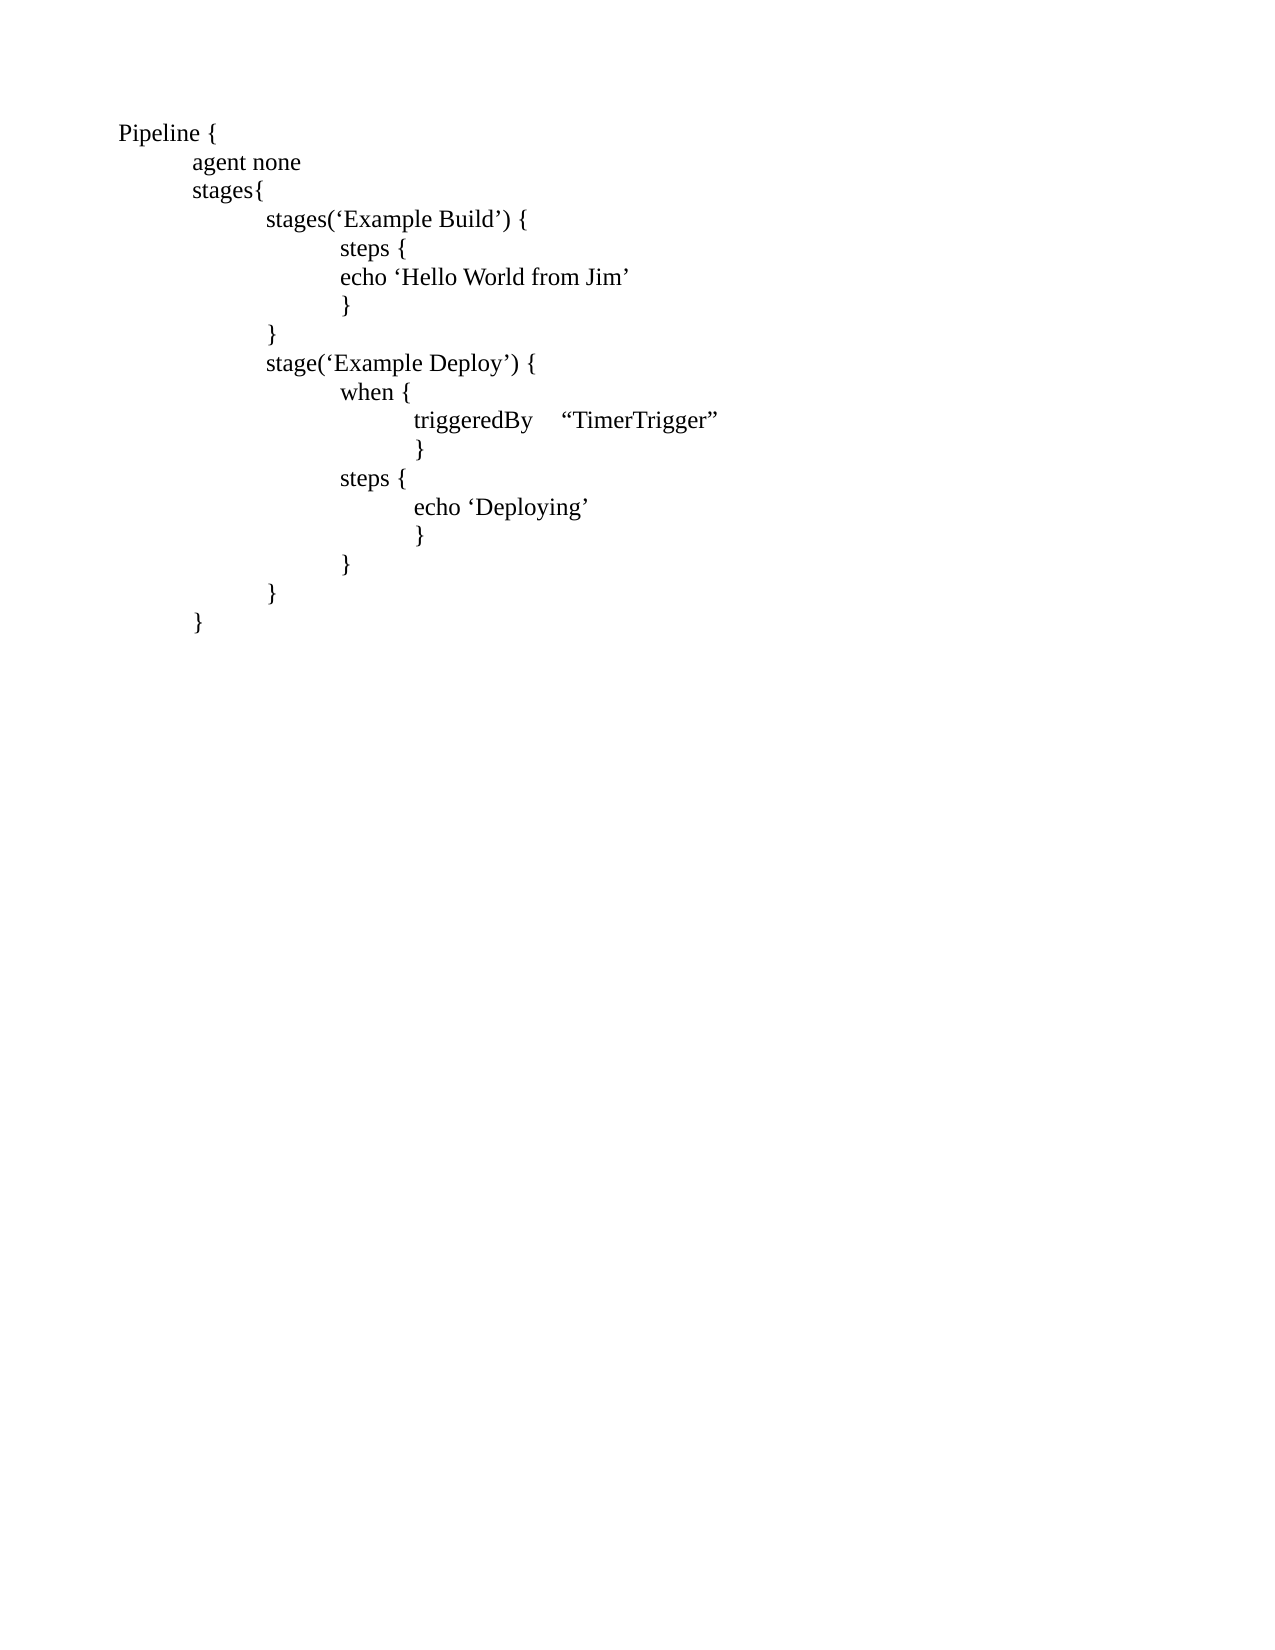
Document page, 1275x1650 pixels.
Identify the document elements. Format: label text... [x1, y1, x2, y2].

text steps { [118, 463, 1157, 492]
text } [118, 434, 1157, 463]
text stages(‘Example Build’) { [118, 204, 1157, 233]
text } [118, 521, 1157, 549]
text stages{ [118, 176, 1157, 204]
text when { [118, 377, 1157, 406]
text } [118, 549, 1157, 578]
text agent none [118, 147, 1157, 176]
text } [118, 291, 1157, 319]
text } [118, 607, 1157, 636]
text stage(‘Example Deploy’) { [118, 348, 1157, 377]
text steps { [118, 233, 1157, 262]
text echo ‘Hello World from Jim’ [118, 262, 1157, 291]
text } [118, 578, 1157, 607]
text triggeredBy “TimerTrigger” [118, 406, 1157, 434]
text } [118, 319, 1157, 348]
text Pipeline { [118, 118, 1157, 147]
text echo ‘Deploying’ [118, 492, 1157, 521]
